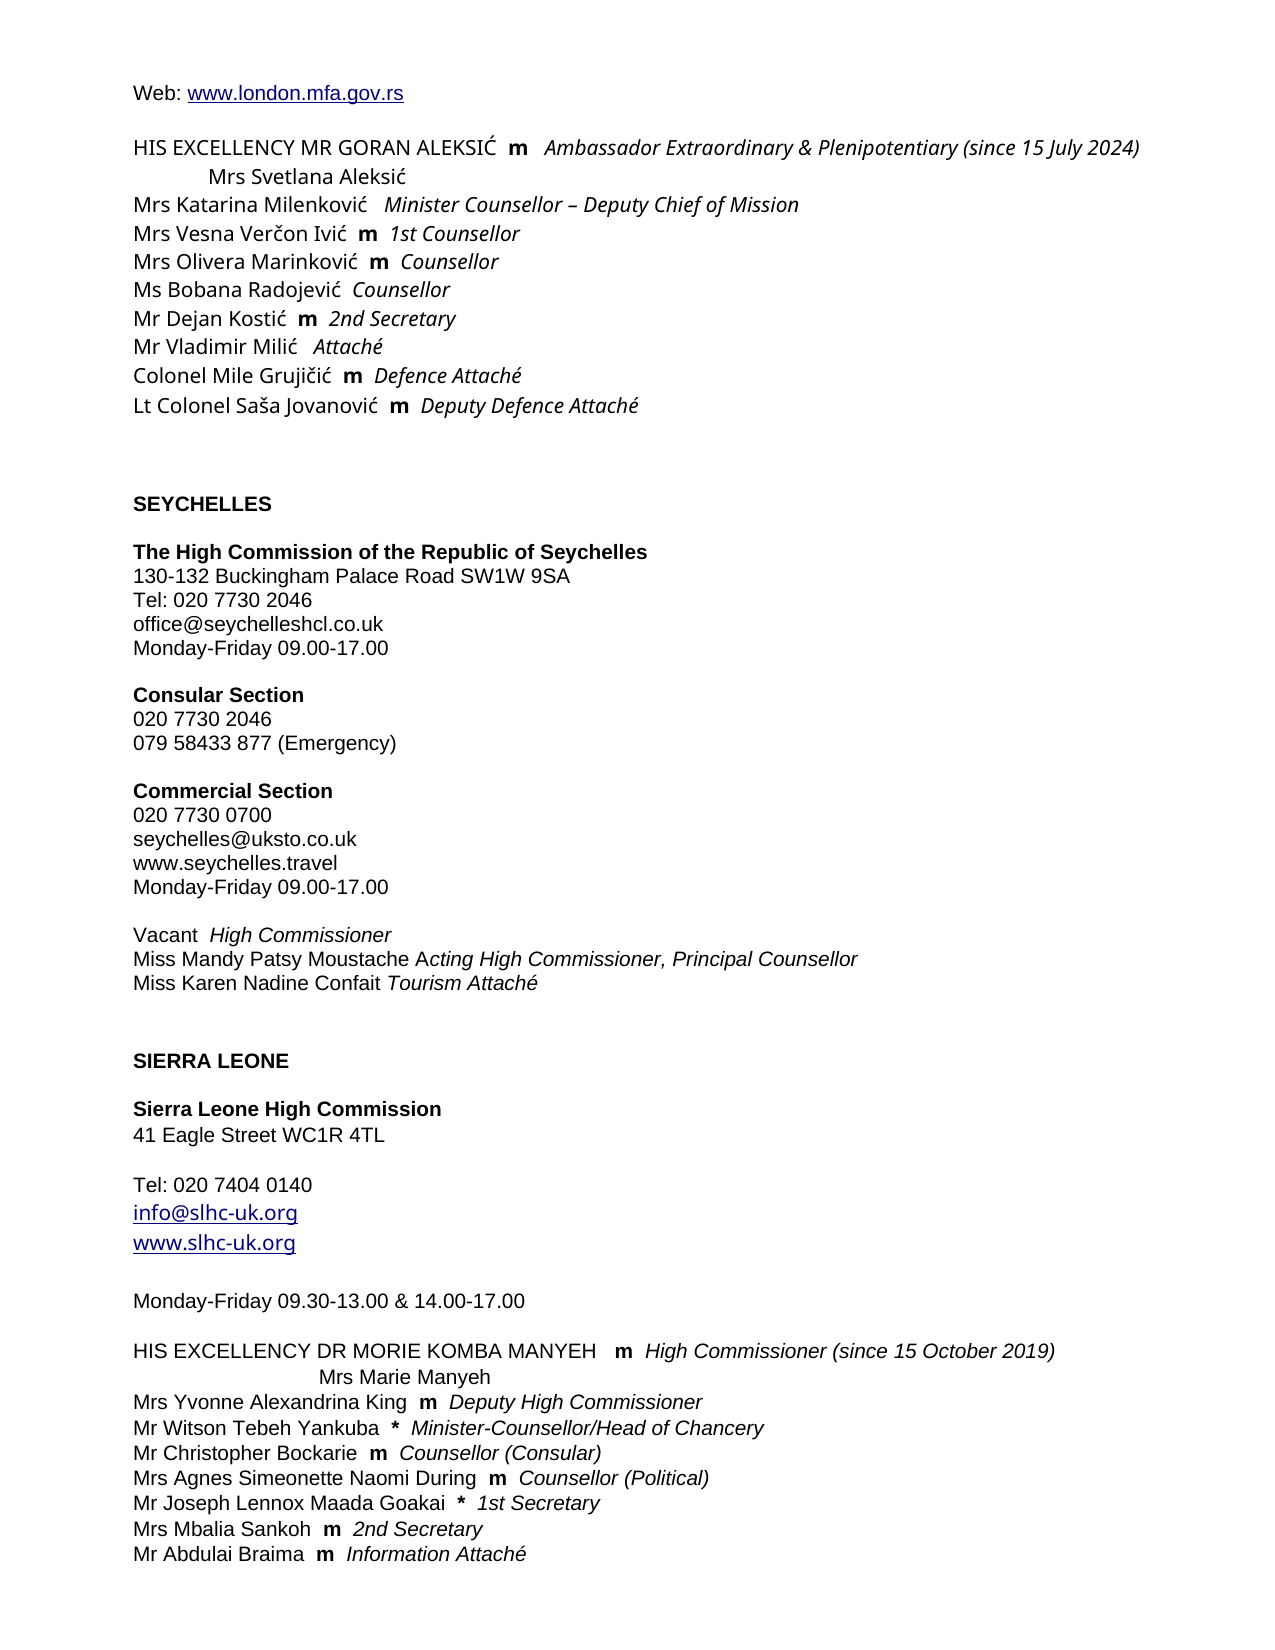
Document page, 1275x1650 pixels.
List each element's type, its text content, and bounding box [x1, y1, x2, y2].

text 130-132 Buckingham Palace Road SW1W 9SA [133, 563, 1181, 587]
text Web: www.london.mfa.gov.rs [133, 81, 1181, 105]
text www.seychelles.travel [133, 851, 1181, 875]
text Mrs Marie Manyeh [133, 1365, 1181, 1389]
text Mrs Yvonne Alexandrina King m Deputy High Commissioner [133, 1390, 1181, 1414]
text Mr Christopher Bockarie m Counsellor (Consular) [133, 1441, 1181, 1464]
text Mr Dejan Kostić m 2nd Secretary [133, 304, 1181, 332]
text seychelles@uksto.co.uk [133, 827, 1181, 851]
text Sierra Leone High Commission [133, 1097, 1181, 1121]
text Mr Joseph Lennox Maada Goakai * 1st Secretary [133, 1491, 1181, 1515]
text Monday-Friday 09.00-17.00 [133, 635, 1181, 659]
text The High Commission of the Republic of Seychelles [133, 539, 1181, 563]
text Ms Bobana Radojević Counsellor [133, 276, 1181, 304]
text Colonel Mile Grujičić m Defence Attaché [133, 361, 1181, 389]
text Mrs Vesna Verčon Ivić m 1st Counsellor [133, 219, 1181, 247]
text HIS EXCELLENCY MR GORAN ALEKSIĆ m Ambassador Extraordinary & Plenipotentiary (since 15 July 2024) [133, 133, 1181, 162]
text Vacant High Commissioner [133, 923, 1181, 947]
text Tel: 020 7730 2046 [133, 587, 1181, 611]
text Mrs Agnes Simeonette Naomi During m Counsellor (Political) [133, 1466, 1181, 1490]
text office@seychelleshcl.co.uk [133, 611, 1181, 635]
text Mrs Katarina Milenković Minister Counsellor – Deputy Chief of Mission [133, 190, 1181, 219]
text Monday-Friday 09.00-17.00 [133, 875, 1181, 899]
text SIERRA LEONE [133, 1049, 1181, 1073]
text Consular Section [133, 683, 1181, 707]
text Tel: 020 7404 0140 [133, 1173, 1181, 1197]
text Mrs Olivera Marinković m Counsellor [133, 247, 1181, 276]
text 020 7730 0700 [133, 803, 1181, 827]
text Commercial Section [133, 779, 1181, 803]
text Lt Colonel Saša Jovanović m Deputy Defence Attaché [133, 389, 1181, 420]
text Miss Mandy Patsy Moustache Acting High Commissioner, Principal Counsellor [133, 947, 1181, 971]
text SEYCHELLES [133, 492, 1181, 516]
text HIS EXCELLENCY DR MORIE KOMBA MANYEH m High Commissioner (since 15 October 2019) [133, 1339, 1181, 1363]
text Mrs Svetlana Aleksić [133, 162, 1181, 190]
text 41 Eagle Street WC1R 4TL [133, 1122, 1181, 1146]
text 020 7730 2046 [133, 707, 1181, 731]
text Mr Witson Tebeh Yankuba * Minister-Counsellor/Head of Chancery [133, 1415, 1181, 1439]
text Mrs Mbalia Sankoh m 2nd Secretary [133, 1517, 1181, 1541]
text Monday-Friday 09.30-13.00 & 14.00-17.00 [133, 1289, 1181, 1313]
text www.slhc-uk.org [133, 1228, 1181, 1257]
text 079 58433 877 (Emergency) [133, 731, 1181, 755]
text info@slhc-uk.org [133, 1198, 1181, 1227]
text Miss Karen Nadine Confait Tourism Attaché [133, 971, 1181, 995]
text Mr Vladimir Milić Attaché [133, 332, 1181, 361]
text Mr Abdulai Braima m Information Attaché [133, 1542, 1181, 1566]
